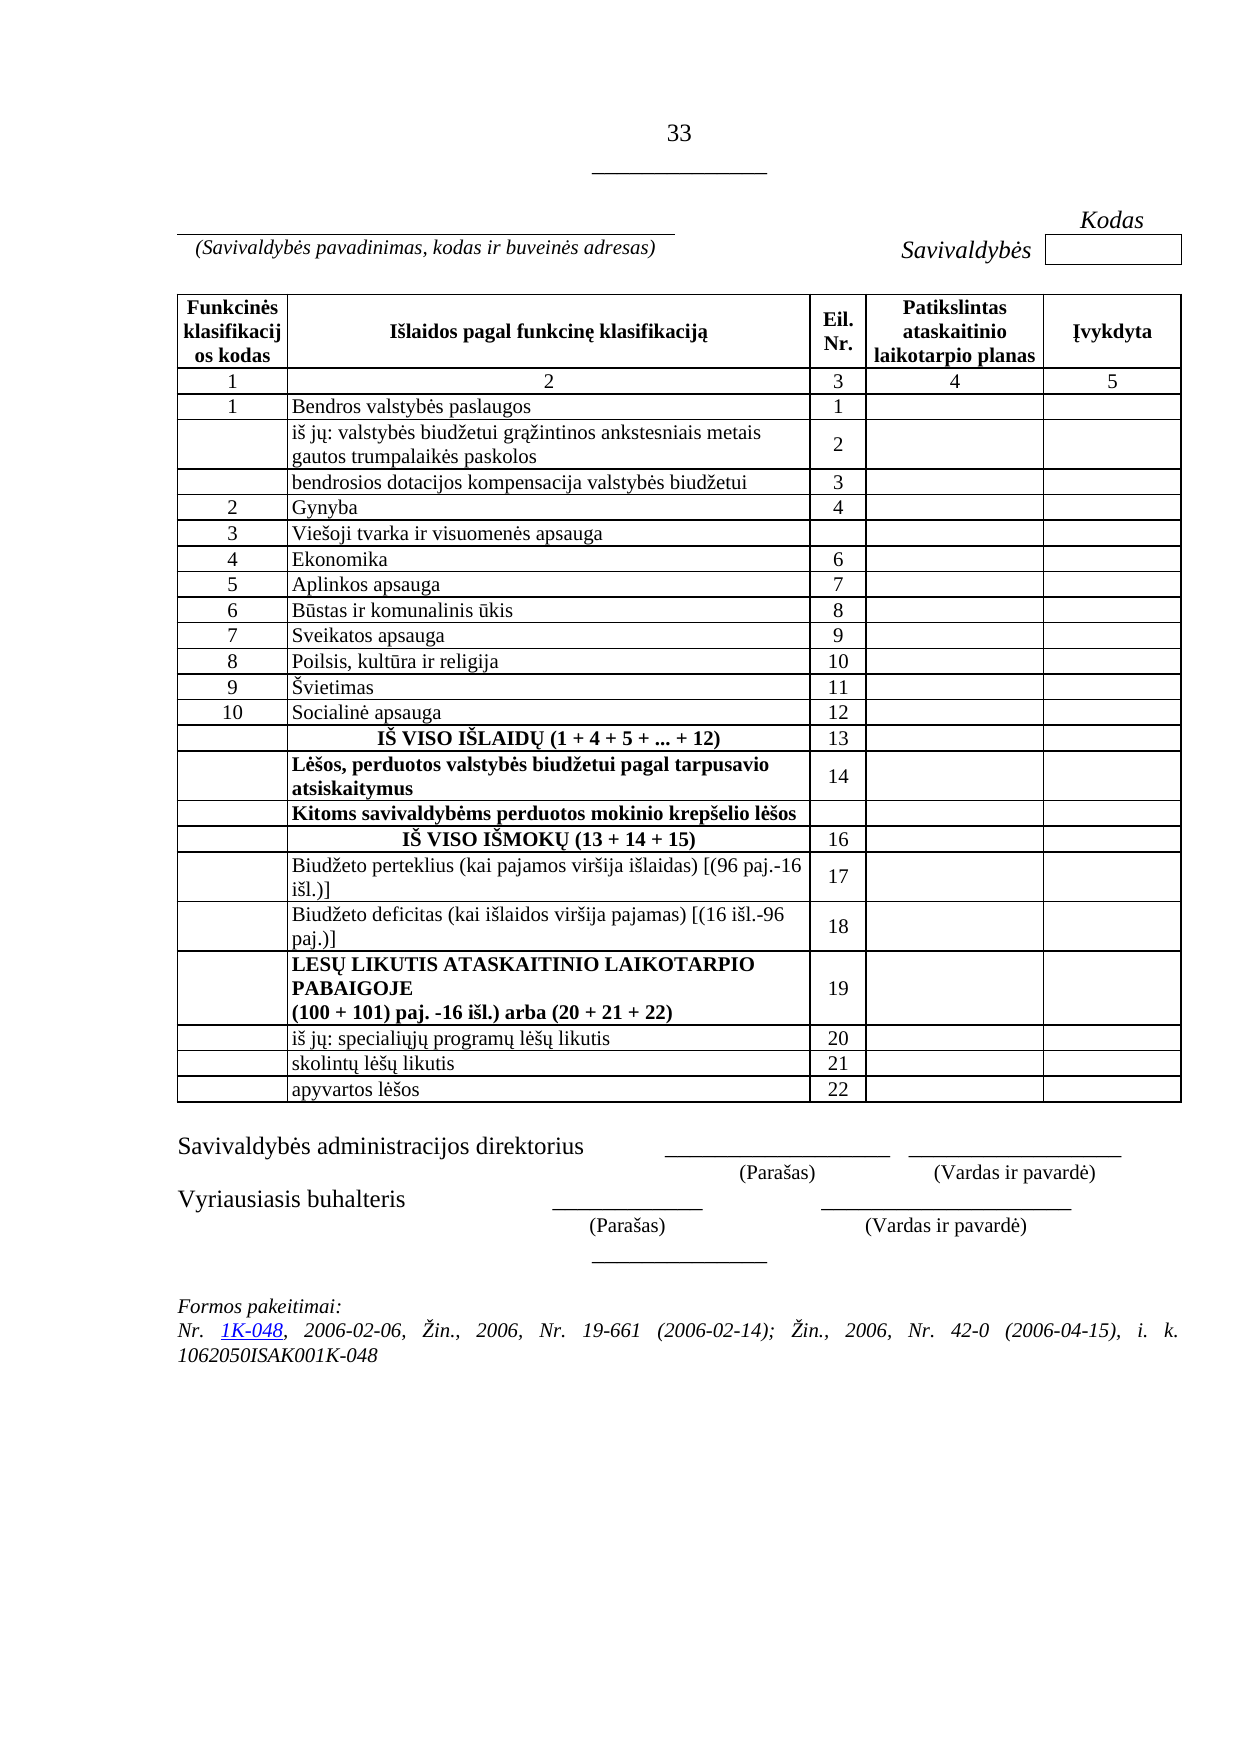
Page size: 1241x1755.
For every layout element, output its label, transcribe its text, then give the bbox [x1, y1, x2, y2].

table_cell [867, 952, 1043, 1024]
table_cell 10 [178, 700, 287, 724]
table_cell 2 [811, 420, 865, 468]
table_cell [1044, 1026, 1180, 1050]
table_cell [178, 726, 287, 750]
table_cell [1044, 470, 1180, 494]
table_cell Biudžeto deficitas (kai išlaidos viršija pajamas) [(16 išl.-96 paj.)] [288, 902, 809, 950]
table_cell 1 [811, 395, 865, 418]
table_cell Socialinė apsauga [288, 700, 809, 724]
table_cell 7 [811, 572, 865, 596]
text Savivaldybės administracijos direktorius __________________ _________________ [177, 1131, 1181, 1160]
table_cell [867, 623, 1043, 647]
table_cell [867, 801, 1043, 825]
table_cell [1044, 598, 1180, 622]
table_cell 11 [811, 675, 865, 699]
table_cell [867, 572, 1043, 596]
table_cell IŠ VISO IŠMOKŲ (13 + 14 + 15) [288, 827, 809, 851]
table_cell 10 [811, 649, 865, 673]
table_cell 21 [811, 1051, 865, 1075]
table_cell [1044, 726, 1180, 750]
table_cell [1044, 495, 1180, 519]
table_cell [867, 495, 1043, 519]
table_cell [867, 726, 1043, 750]
table_cell [1046, 235, 1181, 264]
table_cell [178, 752, 287, 800]
table_cell 4 [811, 495, 865, 519]
table_cell [1044, 395, 1180, 418]
table_cell [867, 1077, 1043, 1101]
table_cell [1044, 547, 1180, 571]
table_header Kodas [1045, 205, 1181, 234]
table_header Patikslintas ataskaitinio laikotarpio planas [867, 295, 1043, 367]
table_cell [867, 521, 1043, 545]
text Nr. 1K-048, 2006-02-06, Žin., 2006, Nr. 19-661 (2006-02-14); Žin., 2006, Nr. 42-0 (2006-04-15), i. k. 1062050ISAK001K-048 [177, 1318, 1181, 1367]
table_header Funkcinės klasifikacijos kodas [178, 295, 287, 367]
text Formos pakeitimai: [177, 1294, 1181, 1318]
table_cell 16 [811, 827, 865, 851]
table_cell Ekonomika [288, 547, 809, 571]
table_cell [867, 1051, 1043, 1075]
table_cell [867, 1026, 1043, 1050]
table_cell [1044, 752, 1180, 800]
table_cell IŠ VISO IŠLAIDŲ (1 + 4 + 5 + ... + 12) [288, 726, 809, 750]
table_cell [178, 470, 287, 494]
table_cell [867, 853, 1043, 901]
table_cell [178, 1077, 287, 1101]
table_cell 13 [811, 726, 865, 750]
table_cell Būstas ir komunalinis ūkis [288, 598, 809, 622]
table_cell Savivaldybės [675, 234, 1045, 264]
table_cell 4 [867, 369, 1043, 393]
table_cell 19 [811, 952, 865, 1024]
text ______________ [177, 148, 1181, 176]
table_cell 4 [178, 547, 287, 571]
table_cell 12 [811, 700, 865, 724]
table_cell 9 [178, 675, 287, 699]
table_cell [1044, 675, 1180, 699]
table_cell [867, 675, 1043, 699]
table_cell Sveikatos apsauga [288, 623, 809, 647]
table_cell 22 [811, 1077, 865, 1101]
table_cell [1044, 1051, 1180, 1075]
table_cell [867, 700, 1043, 724]
table_cell [1044, 801, 1180, 825]
table_cell [1044, 572, 1180, 596]
table_cell Bendros valstybės paslaugos [288, 395, 809, 418]
table_cell 17 [811, 853, 865, 901]
table_cell [867, 649, 1043, 673]
table_cell [867, 395, 1043, 418]
table_cell apyvartos lėšos [288, 1077, 809, 1101]
table_cell Biudžeto perteklius (kai pajamos viršija išlaidas) [(96 paj.-16 išl.)] [288, 853, 809, 901]
table_cell [867, 547, 1043, 571]
table_cell [1044, 649, 1180, 673]
table_cell 5 [1044, 369, 1180, 393]
table_cell iš jų: specialiųjų programų lėšų likutis [288, 1026, 809, 1050]
table_cell [811, 801, 865, 825]
text (Parašas) (Vardas ir pavardė) [177, 1160, 1181, 1184]
table_cell 1 [178, 369, 287, 393]
table_cell Švietimas [288, 675, 809, 699]
table_cell 7 [178, 623, 287, 647]
table_cell [178, 902, 287, 950]
table_cell [867, 470, 1043, 494]
table_header Įvykdyta [1044, 295, 1180, 367]
table_cell iš jų: valstybės biudžetui grąžintinos ankstesniais metais gautos trumpalaikės paskolos [288, 420, 809, 468]
table_cell [867, 827, 1043, 851]
table_cell [1044, 827, 1180, 851]
table_cell [178, 420, 287, 468]
table_cell 8 [178, 649, 287, 673]
text ______________ [177, 1237, 1181, 1266]
table_cell [867, 598, 1043, 622]
table_cell 3 [178, 521, 287, 545]
table_header Eil. Nr. [811, 295, 865, 367]
table_cell [178, 827, 287, 851]
table_cell 6 [178, 598, 287, 622]
table_cell Gynyba [288, 495, 809, 519]
table_cell 3 [811, 470, 865, 494]
table_cell [867, 902, 1043, 950]
table_cell 3 [811, 369, 865, 393]
table_cell [1044, 623, 1180, 647]
text Vyriausiasis buhalteris ____________ ____________________ [177, 1184, 1181, 1213]
table_cell [867, 420, 1043, 468]
table_cell 2 [288, 369, 809, 393]
table_cell (Savivaldybės pavadinimas, kodas ir buveinės adresas) [177, 235, 675, 264]
table_cell [178, 952, 287, 1024]
table_cell [811, 521, 865, 545]
table_cell Poilsis, kultūra ir religija [288, 649, 809, 673]
table_cell [1044, 952, 1180, 1024]
table_cell [1044, 420, 1180, 468]
table_header Išlaidos pagal funkcinę klasifikaciją [288, 295, 809, 367]
table_cell [1044, 700, 1180, 724]
table_header [675, 205, 1045, 234]
table_cell 18 [811, 902, 865, 950]
table_cell 8 [811, 598, 865, 622]
table_cell 5 [178, 572, 287, 596]
table_cell 1 [178, 395, 287, 418]
table_cell Lėšos, perduotos valstybės biudžetui pagal tarpusavio atsiskaitymus [288, 752, 809, 800]
table_cell bendrosios dotacijos kompensacija valstybės biudžetui [288, 470, 809, 494]
table_cell [178, 801, 287, 825]
table_cell 9 [811, 623, 865, 647]
table_cell Kitoms savivaldybėms perduotos mokinio krepšelio lėšos [288, 801, 809, 825]
table_cell [178, 1026, 287, 1050]
table_cell [1044, 853, 1180, 901]
table_cell [867, 752, 1043, 800]
table_cell skolintų lėšų likutis [288, 1051, 809, 1075]
table_cell [178, 1051, 287, 1075]
table_header [177, 205, 675, 234]
table_cell LESŲ LIKUTIS ATASKAITINIO LAIKOTARPIO PABAIGOJE (100 + 101) paj. -16 išl.) arba (20 + 21 + 22) [288, 952, 809, 1024]
table_cell [1044, 521, 1180, 545]
table_cell 6 [811, 547, 865, 571]
table_cell [1044, 902, 1180, 950]
table_cell Aplinkos apsauga [288, 572, 809, 596]
text (Parašas) (Vardas ir pavardė) [177, 1213, 1181, 1237]
table_cell 20 [811, 1026, 865, 1050]
table_cell [1044, 1077, 1180, 1101]
table_cell [178, 853, 287, 901]
table_cell Viešoji tvarka ir visuomenės apsauga [288, 521, 809, 545]
table_cell 2 [178, 495, 287, 519]
table_cell 14 [811, 752, 865, 800]
